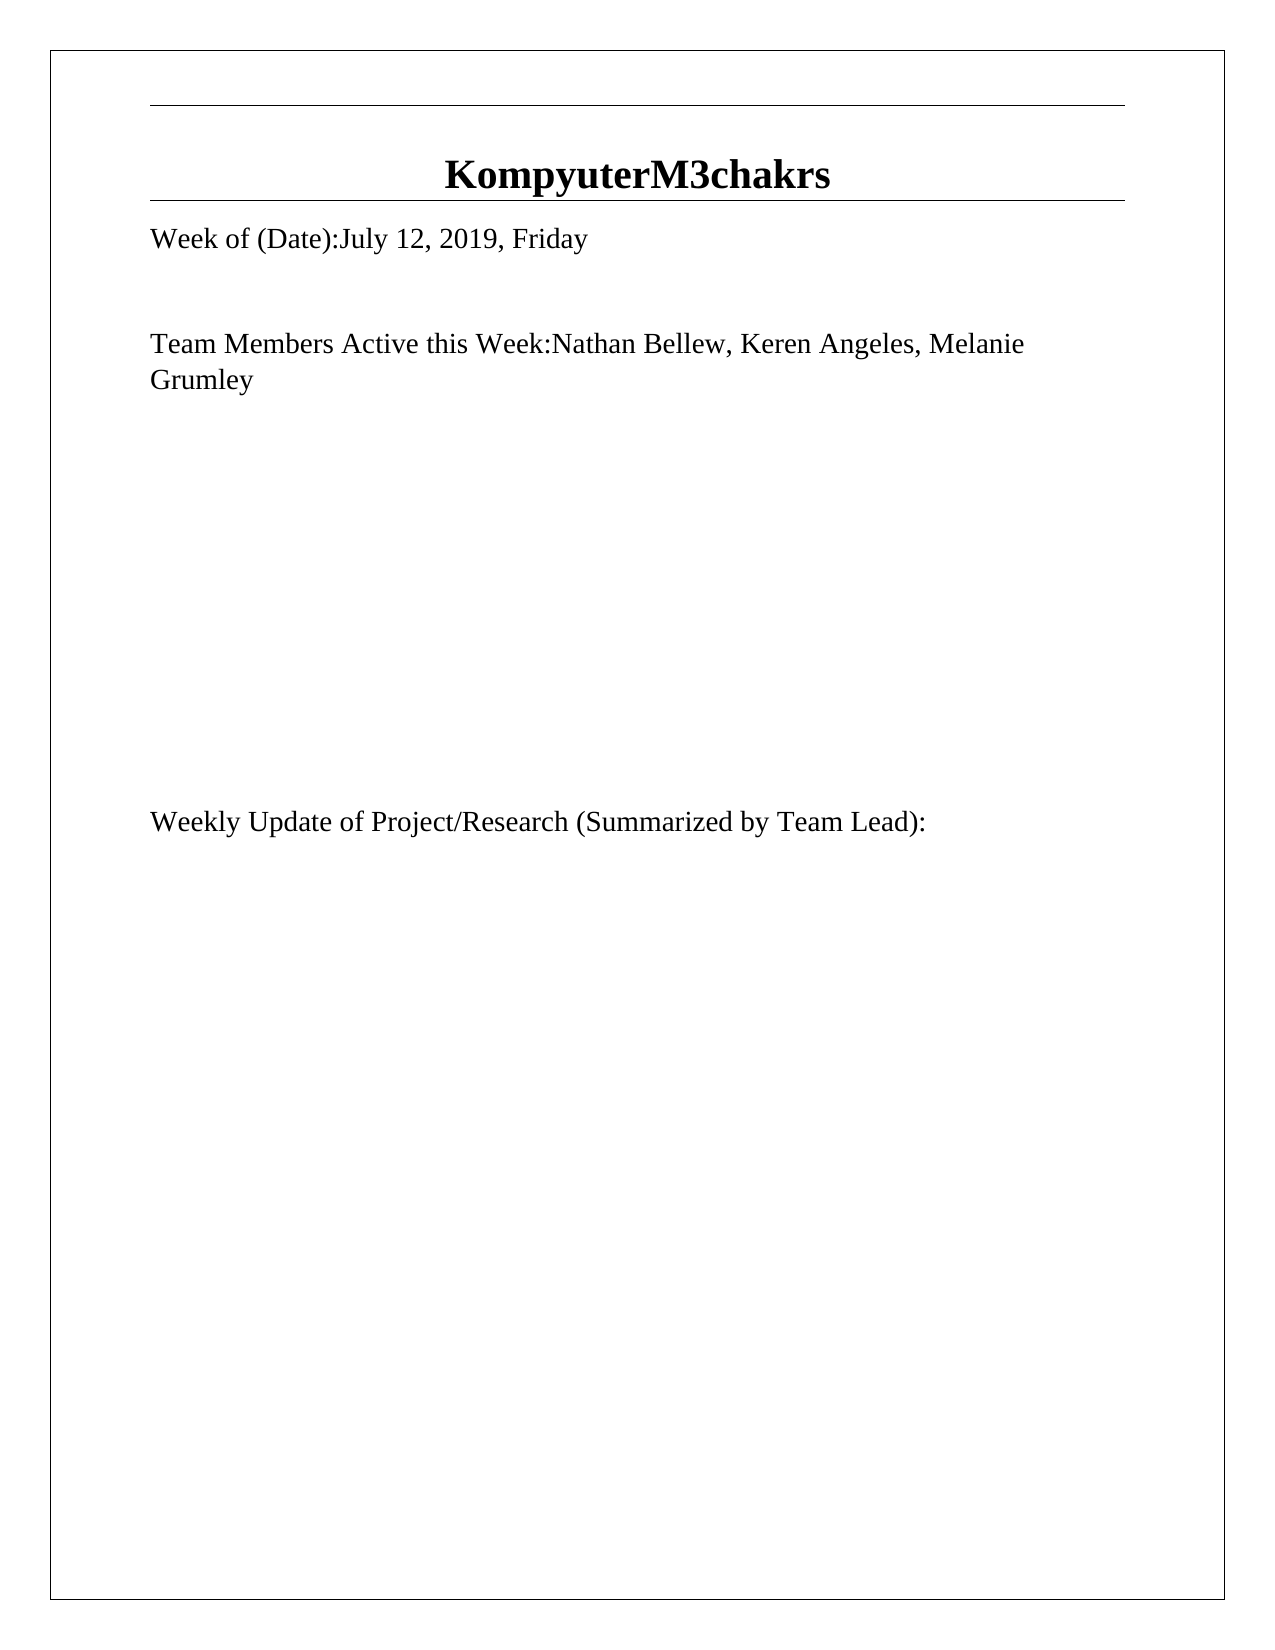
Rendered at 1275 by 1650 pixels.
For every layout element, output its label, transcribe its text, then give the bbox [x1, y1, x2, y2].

text Team Members Active this Week:Nathan Bellew, Keren Angeles, Melanie Grumley [150, 326, 1125, 395]
text Week of (Date):July 12, 2019, Friday [150, 221, 1125, 254]
text KompyuterM3chakrs [150, 150, 1125, 200]
text Weekly Update of Project/Research (Summarized by Team Lead): [150, 804, 1125, 837]
